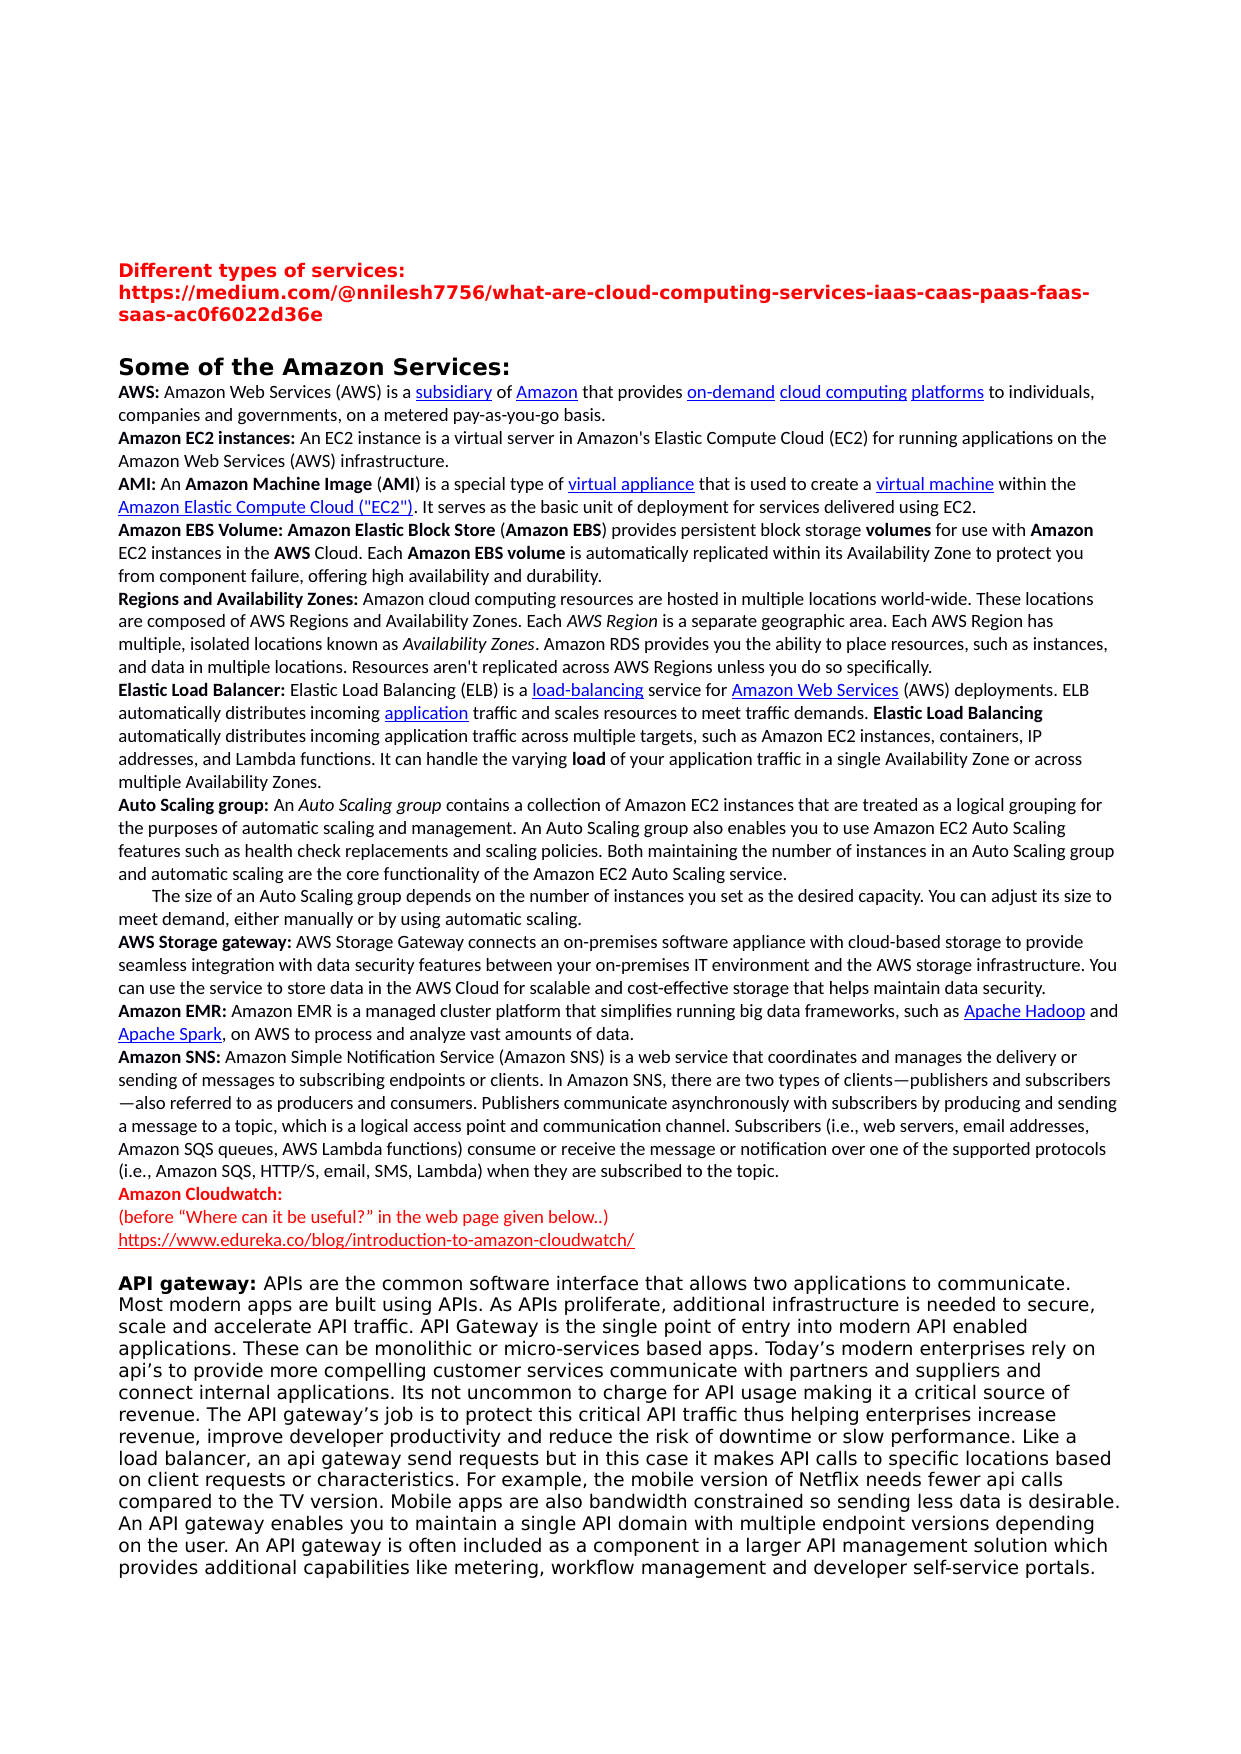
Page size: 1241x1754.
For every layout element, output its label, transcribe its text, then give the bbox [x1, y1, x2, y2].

text API gateway: APIs are the common software interface that allows two applications to communicate. Most modern apps are built using APIs. As APIs proliferate, additional infrastructure is needed to secure, scale and accelerate API traffic. API Gateway is the single point of entry into modern API enabled applications. These can be monolithic or micro-services based apps. Today’s modern enterprises rely on api’s to provide more compelling customer services communicate with partners and suppliers and connect internal applications. Its not uncommon to charge for API usage making it a critical source of revenue. The API gateway’s job is to protect this critical API traffic thus helping enterprises increase revenue, improve developer productivity and reduce the risk of downtime or slow performance. Like a load balancer, an api gateway send requests but in this case it makes API calls to specific locations based on client requests or characteristics. For example, the mobile version of Netflix needs fewer api calls compared to the TV version. Mobile apps are also bandwidth constrained so sending less data is desirable. An API gateway enables you to maintain a single API domain with multiple endpoint versions depending on the user. An API gateway is often included as a component in a larger API management solution which provides additional capabilities like metering, workflow management and developer self-service portals. [118, 1272, 1122, 1579]
text Amazon EC2 instances: An EC2 instance is a virtual server in Amazon's Elastic Compute Cloud (EC2) for running applications on the Amazon Web Services (AWS) infrastructure. [118, 426, 1122, 472]
text The size of an Auto Scaling group depends on the number of instances you set as the desired capacity. You can adjust its size to meet demand, either manually or by using automatic scaling. [118, 884, 1122, 930]
text AMI: An Amazon Machine Image (AMI) is a special type of virtual appliance that is used to create a virtual machine within the Amazon Elastic Compute Cloud ("EC2"). It serves as the basic unit of deployment for services delivered using EC2. [118, 472, 1122, 518]
text AWS: Amazon Web Services (AWS) is a subsidiary of Amazon that provides on-demand cloud computing platforms to individuals, companies and governments, on a metered pay-as-you-go basis. [118, 380, 1122, 426]
text AWS Storage gateway: AWS Storage Gateway connects an on-premises software appliance with cloud-based storage to provide seamless integration with data security features between your on-premises IT environment and the AWS storage infrastructure. You can use the service to store data in the AWS Cloud for scalable and cost-effective storage that helps maintain data security. [118, 930, 1122, 999]
text (before “Where can it be useful?” in the web page given below..) [118, 1205, 1122, 1228]
text Amazon Cloudwatch: [118, 1182, 1122, 1205]
text Some of the Amazon Services: [118, 354, 1122, 380]
text Different types of services: [118, 260, 1122, 282]
text Amazon SNS: Amazon Simple Notification Service (Amazon SNS) is a web service that coordinates and manages the delivery or sending of messages to subscribing endpoints or clients. In Amazon SNS, there are two types of clients—publishers and subscribers—also referred to as producers and consumers. Publishers communicate asynchronously with subscribers by producing and sending a message to a topic, which is a logical access point and communication channel. Subscribers (i.e., web servers, email addresses, Amazon SQS queues, AWS Lambda functions) consume or receive the message or notification over one of the supported protocols (i.e., Amazon SQS, HTTP/S, email, SMS, Lambda) when they are subscribed to the topic. [118, 1045, 1122, 1182]
text Amazon EBS Volume: Amazon Elastic Block Store (Amazon EBS) provides persistent block storage volumes for use with Amazon EC2 instances in the AWS Cloud. Each Amazon EBS volume is automatically replicated within its Availability Zone to protect you from component failure, offering high availability and durability. [118, 518, 1122, 587]
text Elastic Load Balancer: Elastic Load Balancing (ELB) is a load-balancing service for Amazon Web Services (AWS) deployments. ELB automatically distributes incoming application traffic and scales resources to meet traffic demands. Elastic Load Balancing automatically distributes incoming application traffic across multiple targets, such as Amazon EC2 instances, containers, IP addresses, and Lambda functions. It can handle the varying load of your application traffic in a single Availability Zone or across multiple Availability Zones. [118, 678, 1122, 793]
text Regions and Availability Zones: Amazon cloud computing resources are hosted in multiple locations world-wide. These locations are composed of AWS Regions and Availability Zones. Each AWS Region is a separate geographic area. Each AWS Region has multiple, isolated locations known as Availability Zones. Amazon RDS provides you the ability to place resources, such as instances, and data in multiple locations. Resources aren't replicated across AWS Regions unless you do so specifically. [118, 587, 1122, 678]
text https://www.edureka.co/blog/introduction-to-amazon-cloudwatch/ [118, 1228, 1122, 1251]
text Amazon EMR: Amazon EMR is a managed cluster platform that simplifies running big data frameworks, such as Apache Hadoop and Apache Spark, on AWS to process and analyze vast amounts of data. [118, 999, 1122, 1045]
text Auto Scaling group: An Auto Scaling group contains a collection of Amazon EC2 instances that are treated as a logical grouping for the purposes of automatic scaling and management. An Auto Scaling group also enables you to use Amazon EC2 Auto Scaling features such as health check replacements and scaling policies. Both maintaining the number of instances in an Auto Scaling group and automatic scaling are the core functionality of the Amazon EC2 Auto Scaling service. [118, 793, 1122, 884]
text https://medium.com/@nnilesh7756/what-are-cloud-computing-services-iaas-caas-paas-faas-saas-ac0f6022d36e [118, 282, 1122, 325]
